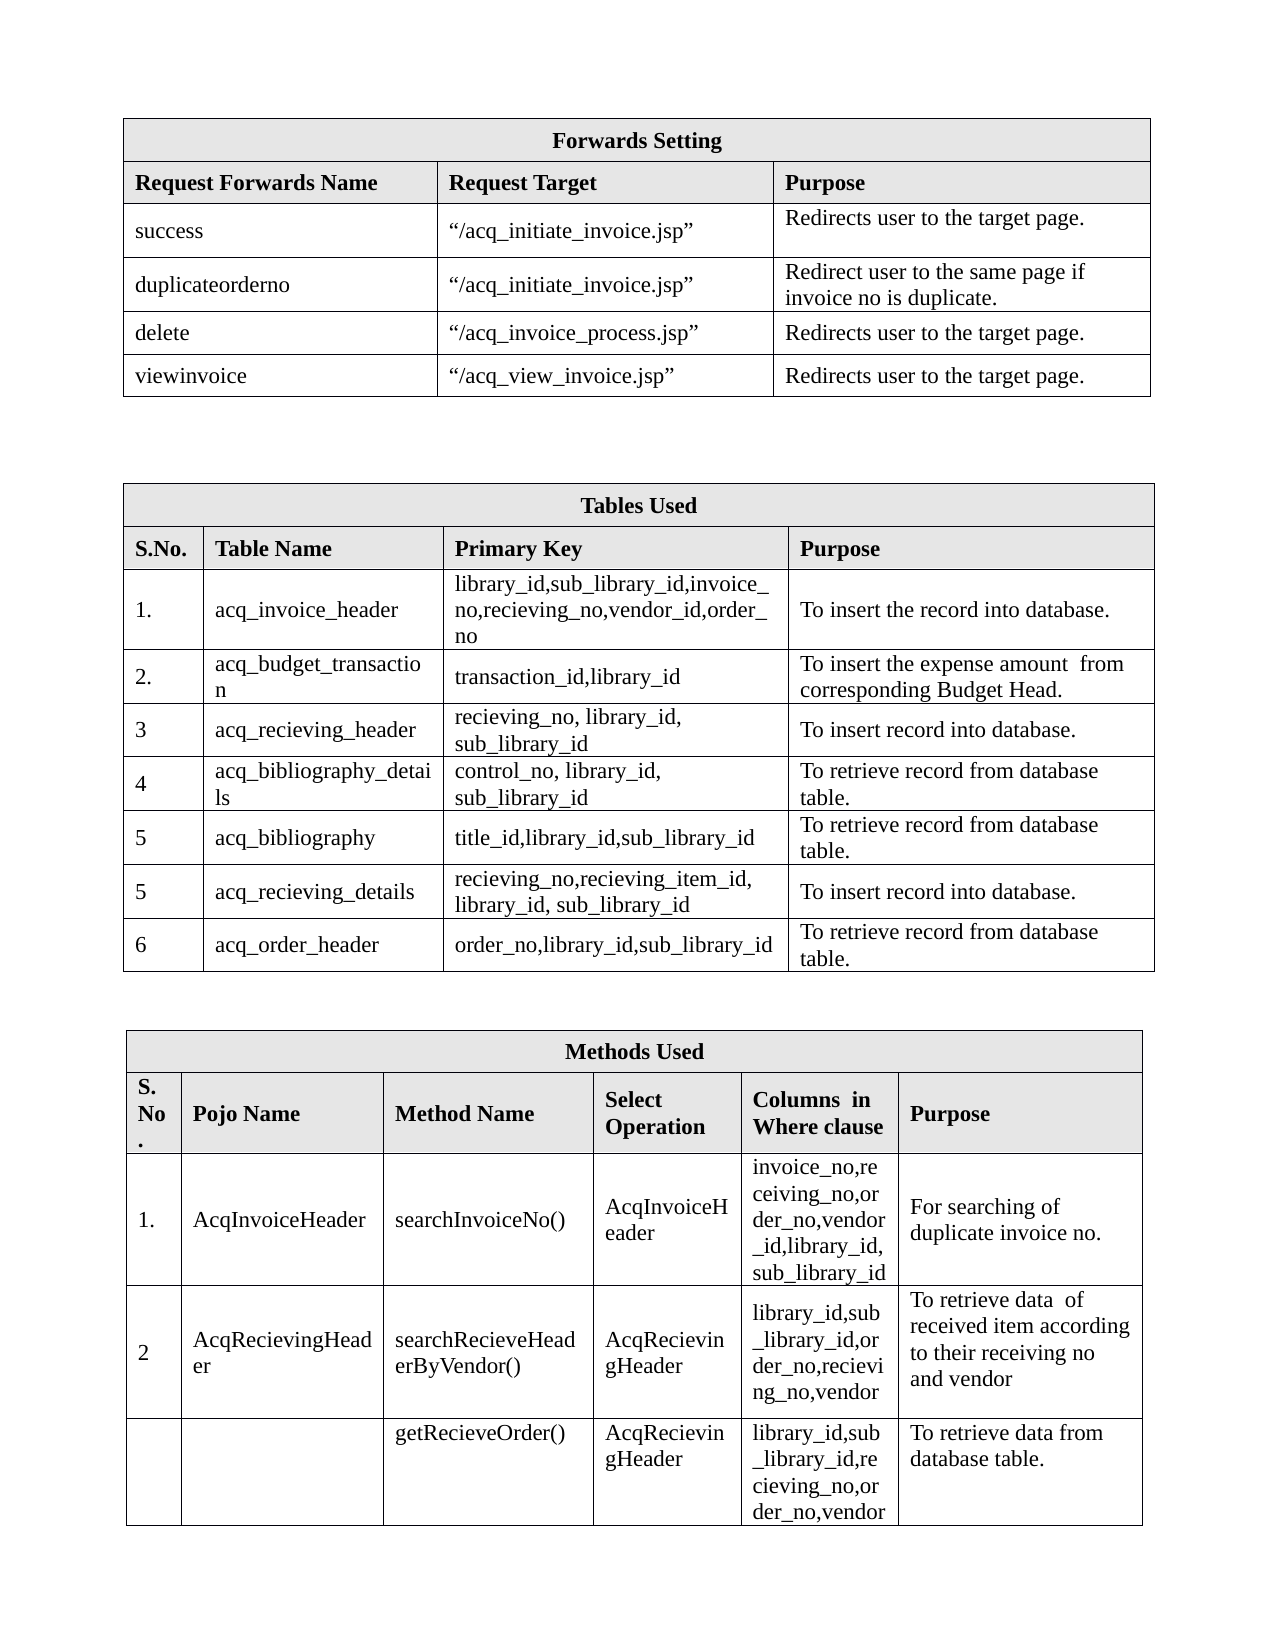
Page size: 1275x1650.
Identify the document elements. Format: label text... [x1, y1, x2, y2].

table_cell 2 [127, 1286, 181, 1418]
table_cell Table Name [204, 527, 443, 568]
table_cell 4 [124, 757, 203, 810]
table_cell invoice_no,receiving_no,order_no,vendor_id,library_id,sub_library_id [742, 1154, 898, 1285]
table_cell “/acq_view_invoice.jsp” [438, 355, 773, 396]
table_cell Columns in Where clause [742, 1073, 898, 1152]
table_cell library_id,sub_library_id,invoice_no,recieving_no,vendor_id,order_no [444, 570, 788, 649]
table_header Tables Used [124, 484, 1154, 526]
table_cell To retrieve record from database table. [789, 757, 1154, 810]
table_cell transaction_id,library_id [444, 650, 788, 702]
table_cell AcqRecievingHeader [594, 1286, 741, 1418]
table_cell “/acq_invoice_process.jsp” [438, 312, 773, 353]
table_cell Method Name [384, 1073, 593, 1152]
table_cell Redirects user to the target page. [774, 355, 1150, 396]
table_cell library_id,sub_library_id,order_no,recieving_no,vendor [742, 1286, 898, 1418]
table_cell AcqRecievingHeader [182, 1286, 383, 1418]
table_cell acq_budget_transaction [204, 650, 443, 702]
table_cell 5 [124, 865, 203, 917]
table_cell Primary Key [444, 527, 788, 568]
table_cell AcqRecievingHeader [594, 1419, 741, 1524]
table_cell acq_bibliography_details [204, 757, 443, 810]
table_header Methods Used [127, 1031, 1142, 1072]
table_cell getRecieveOrder() [384, 1419, 593, 1524]
table_cell For searching of duplicate invoice no. [899, 1154, 1142, 1285]
table_cell recieving_no,recieving_item_id, library_id, sub_library_id [444, 865, 788, 917]
table_cell success [124, 204, 437, 257]
table_cell 5 [124, 811, 203, 864]
table_cell Pojo Name [182, 1073, 383, 1152]
table_cell [182, 1419, 383, 1524]
table_cell 2. [124, 650, 203, 702]
table_cell Redirect user to the same page if invoice no is duplicate. [774, 258, 1150, 311]
table_cell To insert record into database. [789, 704, 1154, 756]
table_cell 1. [127, 1154, 181, 1285]
table_cell duplicateorderno [124, 258, 437, 311]
table_cell searchInvoiceNo() [384, 1154, 593, 1285]
table_cell To insert record into database. [789, 865, 1154, 917]
table_cell control_no, library_id, sub_library_id [444, 757, 788, 810]
table_cell AcqInvoiceHeader [594, 1154, 741, 1285]
table_cell Redirects user to the target page. [774, 312, 1150, 353]
table_cell Purpose [899, 1073, 1142, 1152]
table_cell delete [124, 312, 437, 353]
table_cell S.No. [124, 527, 203, 568]
table_cell To insert the record into database. [789, 570, 1154, 649]
table_header Forwards Setting [124, 119, 1150, 161]
table_cell recieving_no, library_id, sub_library_id [444, 704, 788, 756]
table_cell “/acq_initiate_invoice.jsp” [438, 258, 773, 311]
table_cell Purpose [774, 162, 1150, 203]
table_cell Purpose [789, 527, 1154, 568]
table_cell acq_bibliography [204, 811, 443, 864]
table_cell title_id,library_id,sub_library_id [444, 811, 788, 864]
table_cell acq_recieving_header [204, 704, 443, 756]
table_cell acq_invoice_header [204, 570, 443, 649]
table_cell S.No. [127, 1073, 181, 1152]
table_cell 6 [124, 919, 203, 971]
table_cell To retrieve record from database table. [789, 919, 1154, 971]
table_cell AcqInvoiceHeader [182, 1154, 383, 1285]
table_cell “/acq_initiate_invoice.jsp” [438, 204, 773, 257]
table_cell Request Forwards Name [124, 162, 437, 203]
table_cell 3 [124, 704, 203, 756]
table_cell viewinvoice [124, 355, 437, 396]
table_cell [127, 1419, 181, 1524]
table_cell acq_order_header [204, 919, 443, 971]
table_cell To retrieve data of received item according to their receiving no and vendor [899, 1286, 1142, 1418]
table_cell To retrieve record from database table. [789, 811, 1154, 864]
table_cell Redirects user to the target page. [774, 204, 1150, 257]
table_cell Select Operation [594, 1073, 741, 1152]
table_cell searchRecieveHeaderByVendor() [384, 1286, 593, 1418]
table_cell 1. [124, 570, 203, 649]
table_cell library_id,sub_library_id,recieving_no,order_no,vendor [742, 1419, 898, 1524]
table_cell To retrieve data from database table. [899, 1419, 1142, 1524]
table_cell order_no,library_id,sub_library_id [444, 919, 788, 971]
table_cell To insert the expense amount from corresponding Budget Head. [789, 650, 1154, 702]
table_cell Request Target [438, 162, 773, 203]
table_cell acq_recieving_details [204, 865, 443, 917]
